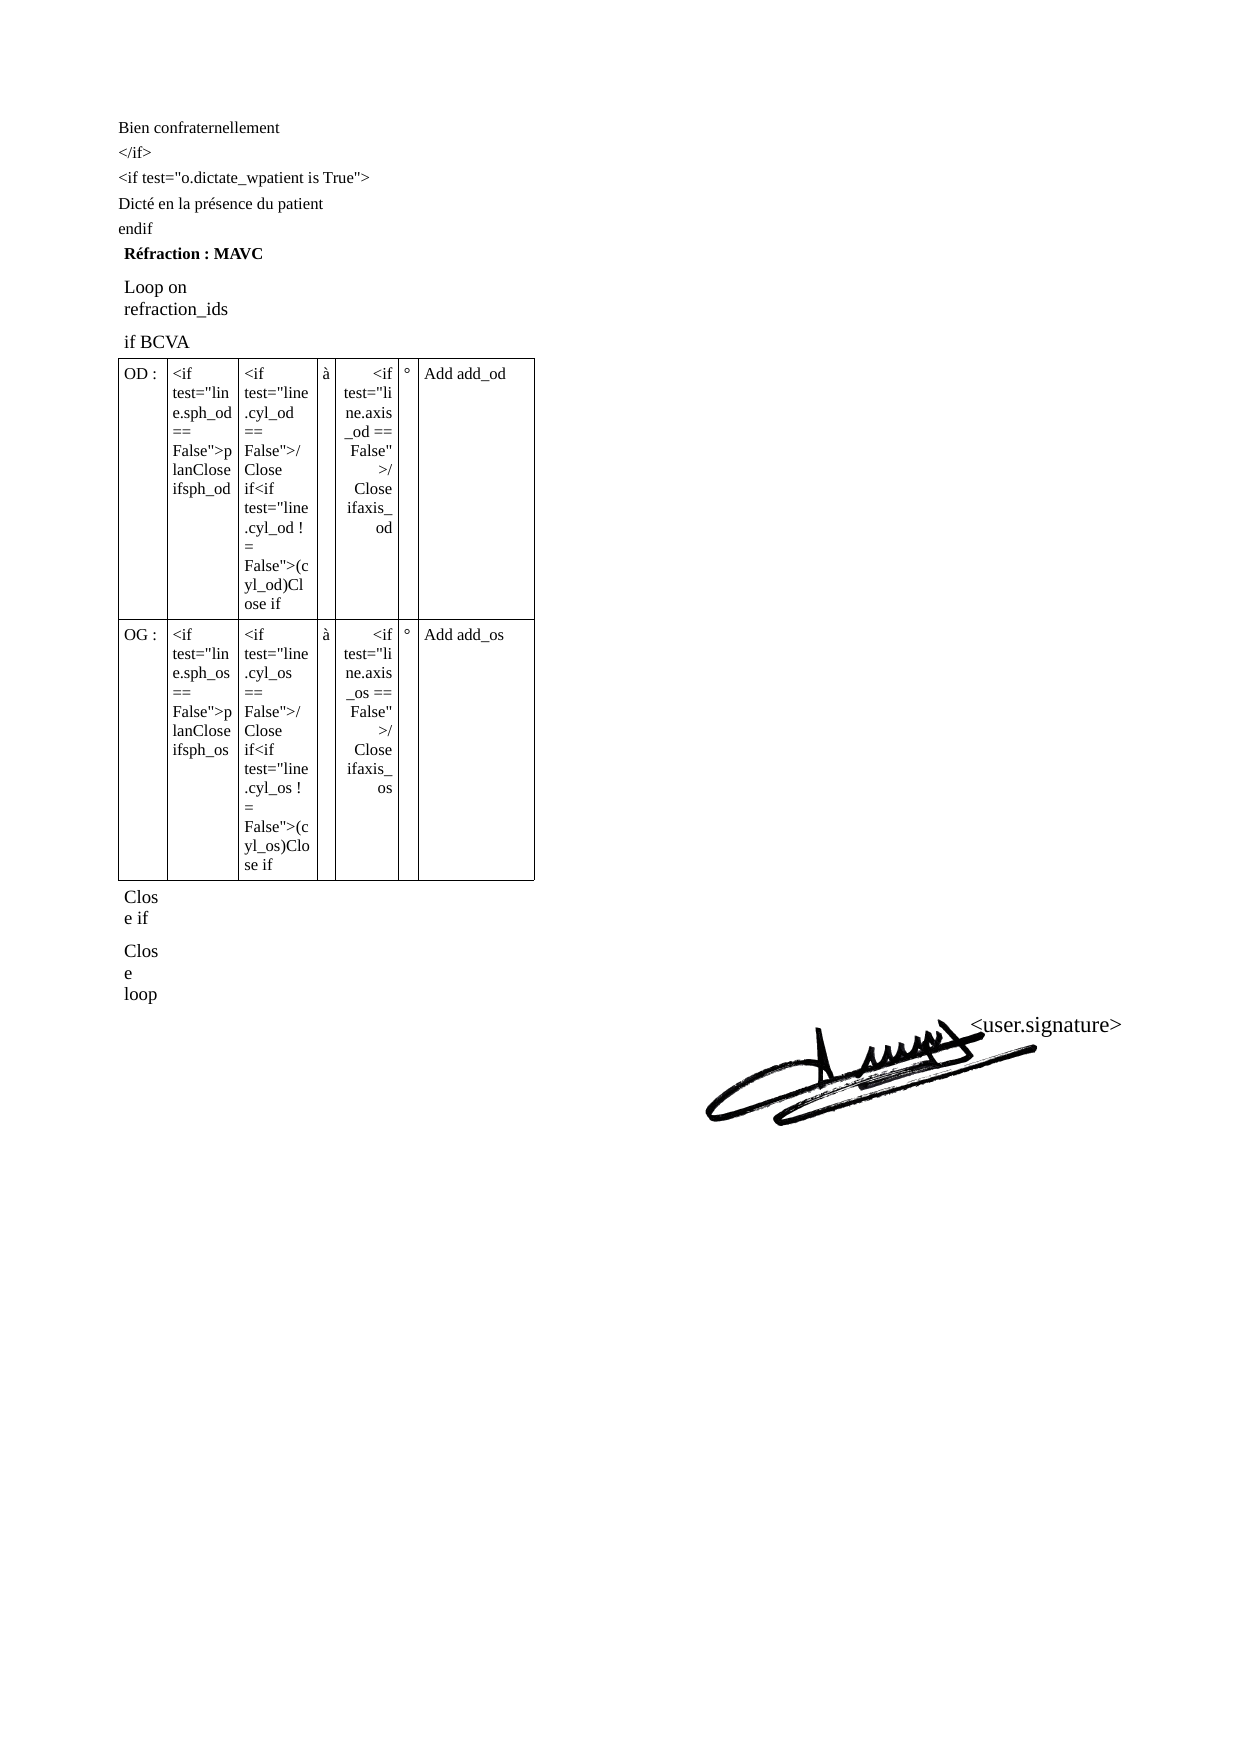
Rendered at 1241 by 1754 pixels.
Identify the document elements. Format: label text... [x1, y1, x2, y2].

table_cell [317, 935, 335, 1011]
table_cell [398, 271, 418, 325]
table_cell [239, 935, 317, 1011]
table_cell if BCVA [118, 325, 238, 358]
table_header [335, 238, 398, 271]
text <if test="o.dictate_wpatient is True"> [118, 168, 1122, 187]
table_cell ° [399, 359, 418, 619]
table_cell Close if [118, 881, 167, 934]
table_cell [167, 881, 238, 934]
table_cell [418, 935, 534, 1011]
table_cell [398, 881, 418, 934]
table_cell <if test="line.cyl_os == False">/Close if<if test="line.cyl_os != False">(cyl_os)Close if [239, 620, 317, 880]
table_cell Add add_os [419, 620, 534, 880]
table_cell <if test="line.axis_os == False">/Close ifaxis_os [336, 620, 398, 880]
table_header Réfraction : MAVC [118, 238, 317, 271]
table_cell à [318, 359, 335, 619]
table_cell [335, 881, 398, 934]
table_header [317, 238, 335, 271]
table_cell [317, 881, 335, 934]
table_cell <if test="line.cyl_od == False">/Close if<if test="line.cyl_od != False">(cyl_od)Close if [239, 359, 317, 619]
table_header [418, 238, 534, 271]
table_cell Loop on refraction_ids [118, 271, 238, 325]
table_cell [317, 271, 335, 325]
text <user.signature> [118, 1011, 1122, 1037]
text </if> [118, 143, 1122, 162]
table_cell [167, 935, 238, 1011]
table_cell <if test="line.axis_od == False">/Close ifaxis_od [336, 359, 398, 619]
table_cell [418, 325, 534, 358]
table_cell [418, 881, 534, 934]
table_cell ° [399, 620, 418, 880]
table_cell OG : [119, 620, 167, 880]
table_cell [317, 325, 335, 358]
picture [705, 1019, 1038, 1126]
table_header [398, 238, 418, 271]
table_cell [239, 881, 317, 934]
table_cell [335, 325, 398, 358]
table_cell [398, 325, 418, 358]
table_cell Add add_od [419, 359, 534, 619]
text endif [118, 218, 1122, 238]
table_cell [239, 325, 317, 358]
table_cell [335, 935, 398, 1011]
table_cell [335, 271, 398, 325]
table_cell Close loop [118, 935, 167, 1011]
table_cell OD : [119, 359, 167, 619]
table_cell à [318, 620, 335, 880]
text Bien confraternellement [118, 118, 1122, 137]
table_cell [418, 271, 534, 325]
table_cell <if test="line.sph_od == False">planClose ifsph_od [168, 359, 238, 619]
table_cell <if test="line.sph_os == False">planClose ifsph_os [168, 620, 238, 880]
table_cell [398, 935, 418, 1011]
text Dicté en la présence du patient [118, 193, 1122, 213]
table_cell [239, 271, 317, 325]
